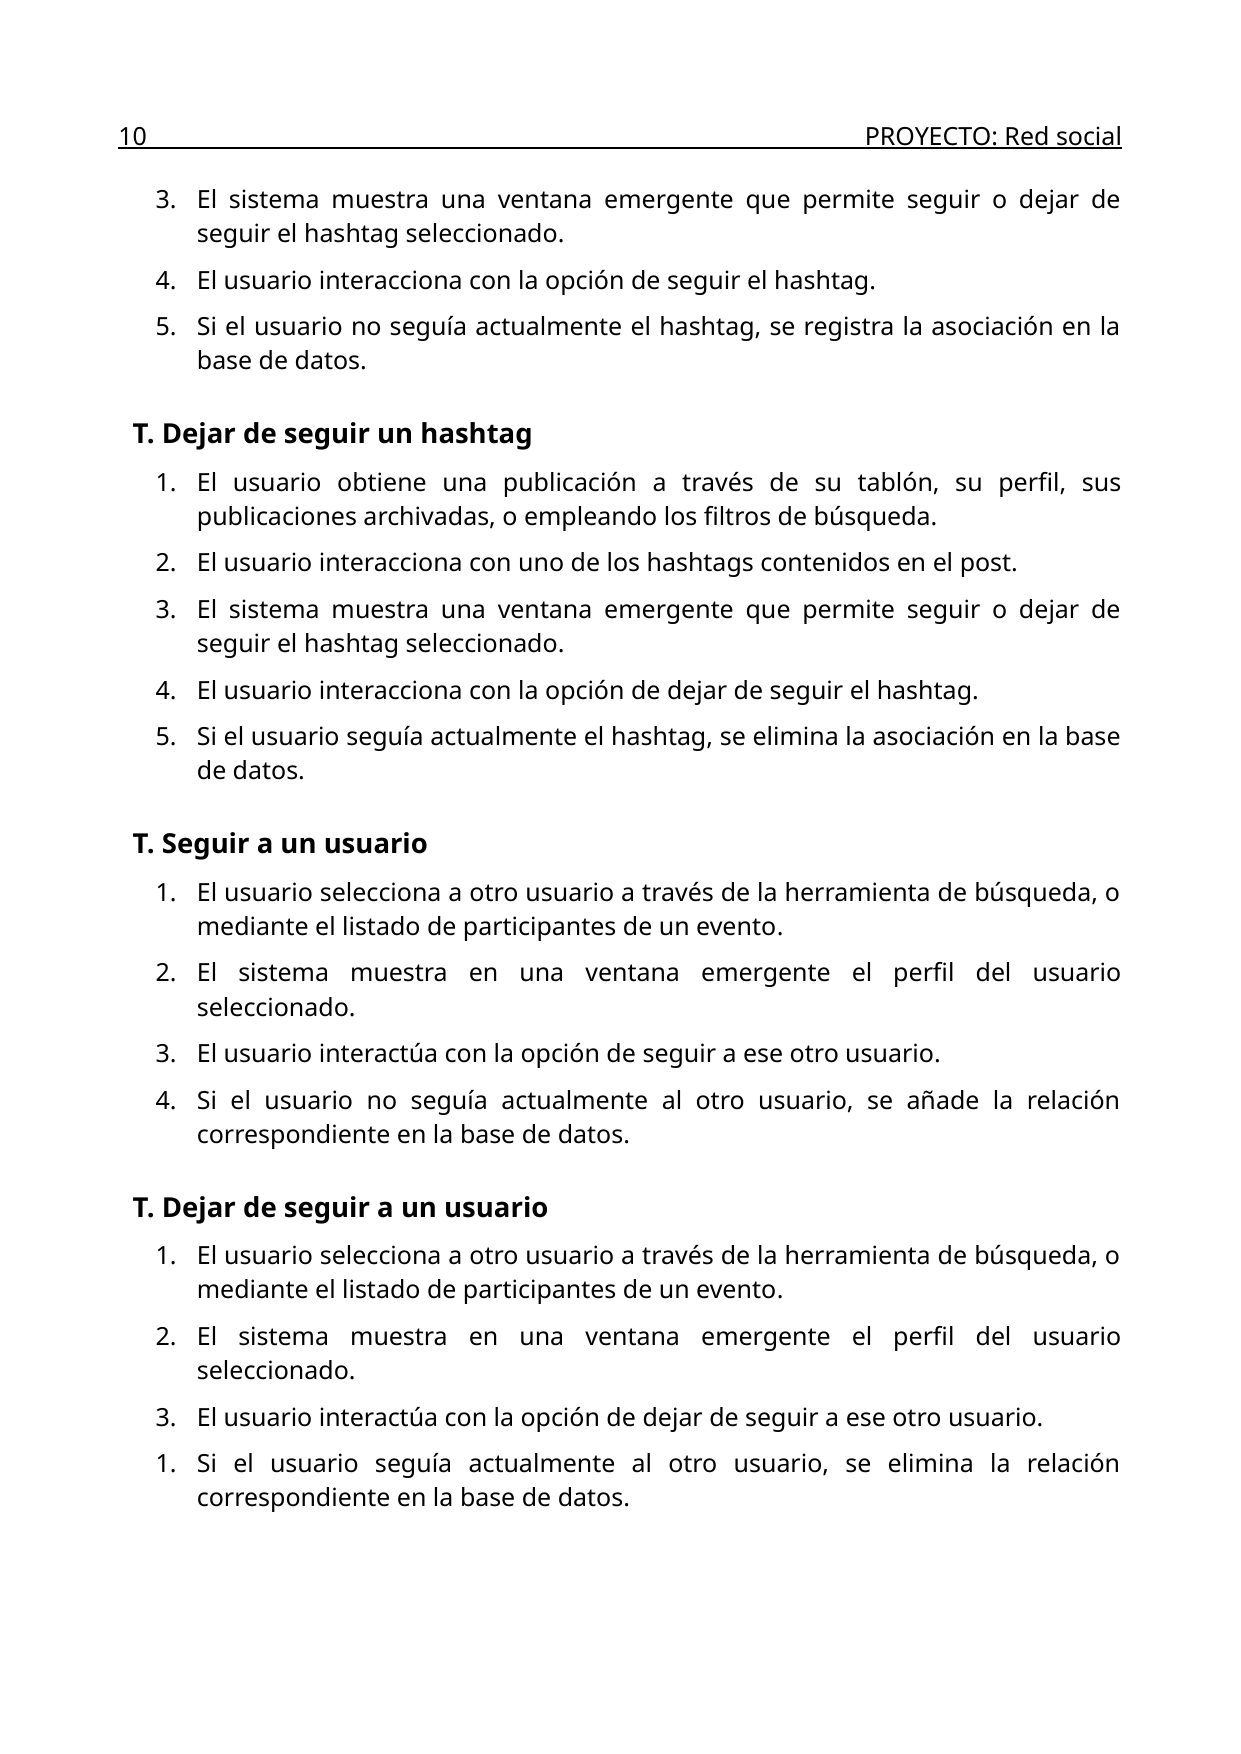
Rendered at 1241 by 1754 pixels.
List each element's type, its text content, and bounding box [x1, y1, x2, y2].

list El usuario interacciona con la opción de seguir el hashtag. [155, 262, 1122, 296]
subtitle T. Dejar de seguir un hashtag [118, 414, 1122, 452]
list El sistema muestra en una ventana emergente el perfil del usuario seleccionado. [155, 955, 1122, 1023]
list El usuario interacciona con uno de los hashtags contenidos en el post. [155, 545, 1122, 579]
list El sistema muestra una ventana emergente que permite seguir o dejar de seguir el hashtag seleccionado. [155, 592, 1122, 660]
list El usuario selecciona a otro usuario a través de la herramienta de búsqueda, o mediante el listado de participantes de un evento. [155, 874, 1122, 943]
list El usuario interactúa con la opción de seguir a ese otro usuario. [155, 1036, 1122, 1070]
subtitle T. Seguir a un usuario [118, 824, 1122, 862]
list El usuario selecciona a otro usuario a través de la herramienta de búsqueda, o mediante el listado de participantes de un evento. [155, 1238, 1122, 1306]
list Si el usuario seguía actualmente el hashtag, se elimina la asociación en la base de datos. [155, 719, 1122, 787]
subtitle T. Dejar de seguir a un usuario [118, 1188, 1122, 1225]
list El sistema muestra en una ventana emergente el perfil del usuario seleccionado. [155, 1318, 1122, 1387]
list Si el usuario no seguía actualmente al otro usuario, se añade la relación correspondiente en la base de datos. [155, 1082, 1122, 1150]
list El usuario interactúa con la opción de dejar de seguir a ese otro usuario. [155, 1399, 1122, 1433]
list El usuario interacciona con la opción de dejar de seguir el hashtag. [155, 672, 1122, 706]
list El usuario obtiene una publicación a través de su tablón, su perfil, sus publicaciones archivadas, o empleando los filtros de búsqueda. [155, 464, 1122, 533]
list Si el usuario seguía actualmente al otro usuario, se elimina la relación correspondiente en la base de datos. [155, 1446, 1122, 1514]
list El sistema muestra una ventana emergente que permite seguir o dejar de seguir el hashtag seleccionado. [155, 182, 1122, 250]
list Si el usuario no seguía actualmente el hashtag, se registra la asociación en la base de datos. [155, 309, 1122, 377]
